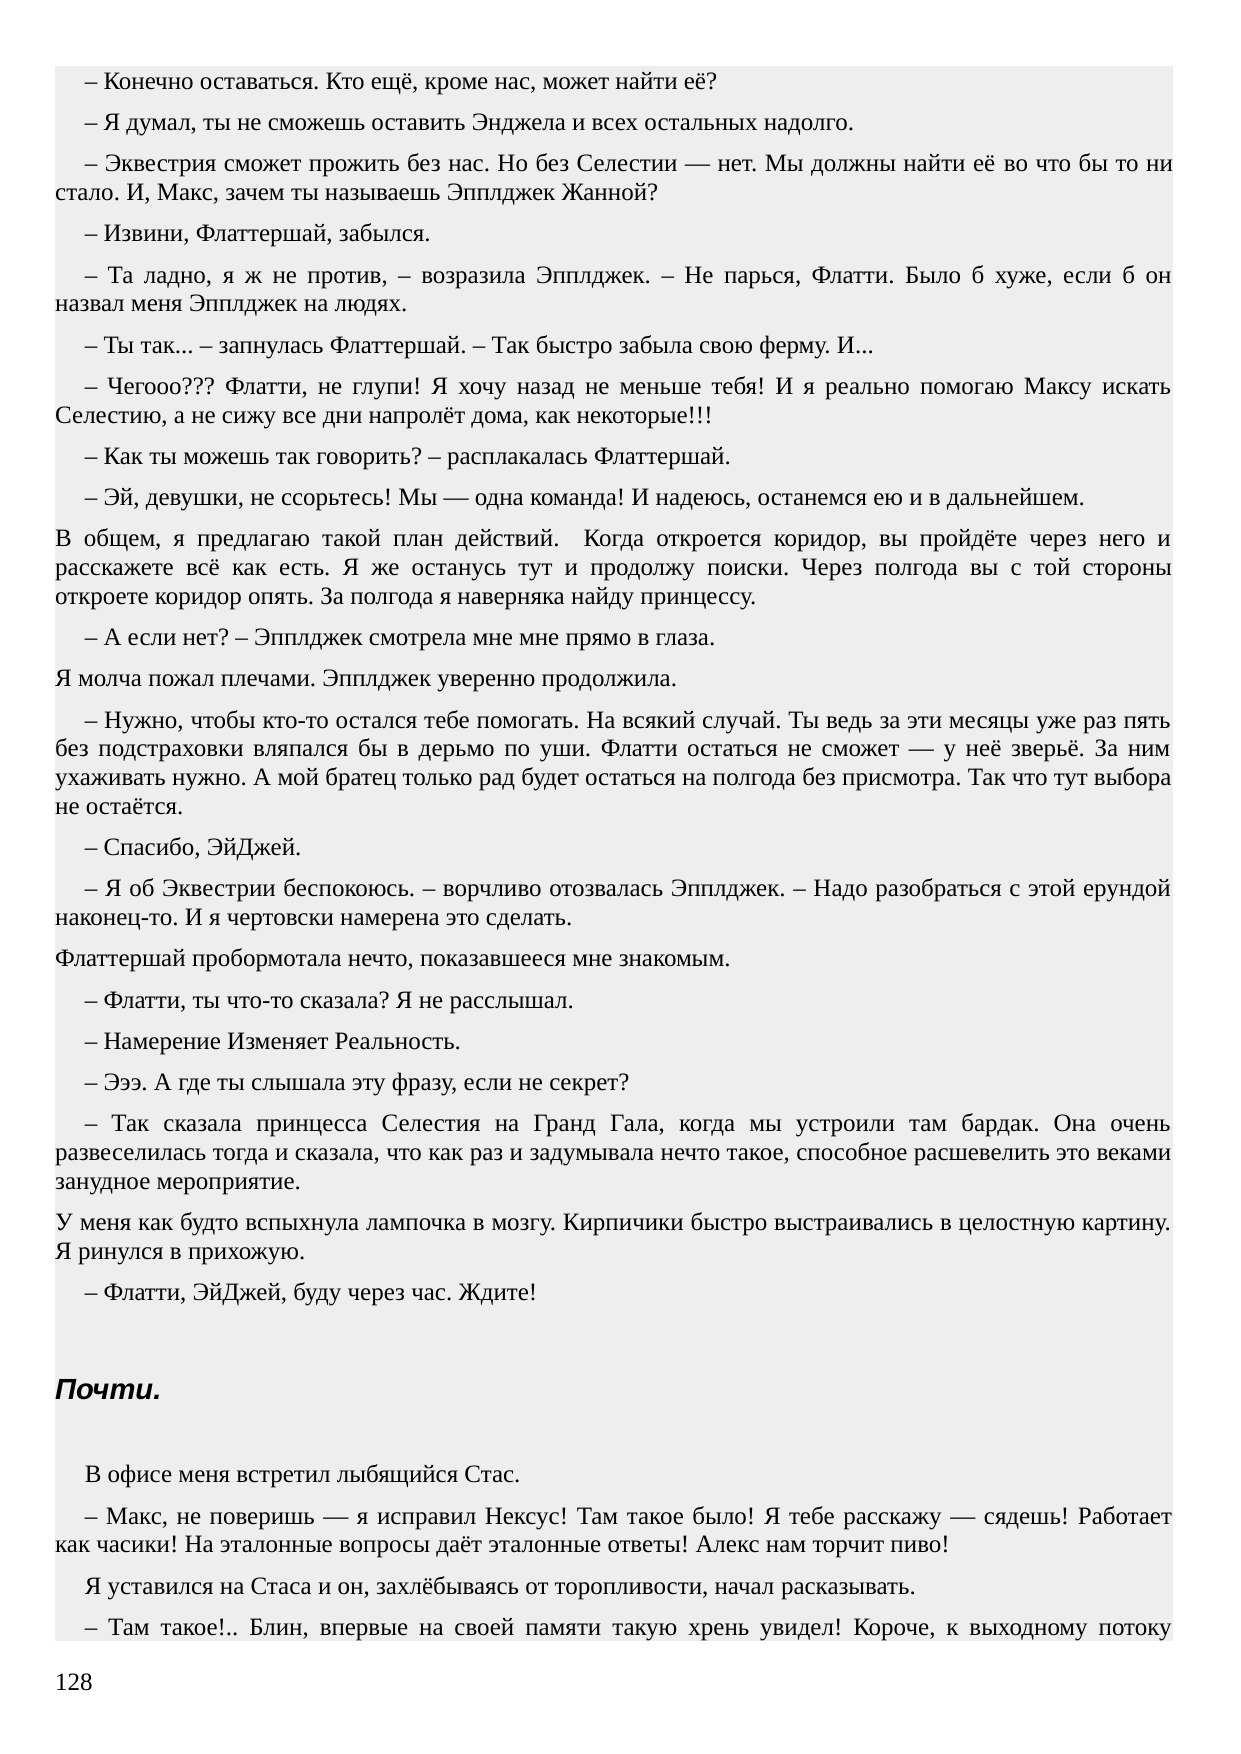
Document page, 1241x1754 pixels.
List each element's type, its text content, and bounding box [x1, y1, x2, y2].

list Я молча пожал плечами. Эпплджек уверенно продолжила. [55, 663, 1173, 692]
text Я уставился на Стаса и он, захлёбываясь от торопливости, начал расказывать. [55, 1571, 1173, 1599]
text – Как ты можешь так говорить? – расплакалась Флаттершай. [55, 441, 1173, 470]
text – Так сказала принцесса Селестия на Гранд Гала, когда мы устроили там бардак. Она очень развеселилась тогда и сказала, что как раз и задумывала нечто такое, способное расшевелить это веками занудное мероприятие. [55, 1108, 1173, 1195]
text – Эээ. А где ты слышала эту фразу, если не секрет? [55, 1067, 1173, 1096]
text – Флатти, ты что-то сказала? Я не расслышал. [55, 985, 1173, 1013]
text – Я думал, ты не сможешь оставить Энджела и всех остальных надолго. [55, 107, 1173, 136]
text – Чегооо??? Флатти, не глупи! Я хочу назад не меньше тебя! И я реально помогаю Максу искать Селестию, а не сижу все дни напролёт дома, как некоторые!!! [55, 371, 1173, 428]
text – Та ладно, я ж не против, – возразила Эпплджек. – Не парься, Флатти. Было б хуже, если б он назвал меня Эпплджек на людях. [55, 260, 1173, 317]
list Флаттершай пробормотала нечто, показавшееся мне знакомым. [55, 943, 1173, 972]
text – Нужно, чтобы кто-то остался тебе помогать. На всякий случай. Ты ведь за эти месяцы уже раз пять без подстраховки вляпался бы в дерьмо по уши. Флатти остаться не сможет — у неё зверьё. За ним ухаживать нужно. А мой братец только рад будет остаться на полгода без присмотра. Так что тут выбора не остаётся. [55, 705, 1173, 820]
text – Эй, девушки, не ссорьтесь! Мы — одна команда! И надеюсь, останемся ею и в дальнейшем. [55, 482, 1173, 511]
text – Извини, Флаттершай, забылся. [55, 218, 1173, 247]
text – Конечно оставаться. Кто ещё, кроме нас, может найти её? [55, 66, 1173, 95]
text – Спасибо, ЭйДжей. [55, 832, 1173, 861]
subtitle Почти. [55, 1372, 1173, 1406]
text – Намерение Изменяет Реальность. [55, 1026, 1173, 1055]
list В общем, я предлагаю такой план действий. Когда откроется коридор, вы пройдёте через него и расскажете всё как есть. Я же останусь тут и продолжу поиски. Через полгода вы с той стороны откроете коридор опять. За полгода я наверняка найду принцессу. [55, 523, 1173, 610]
list У меня как будто вспыхнула лампочка в мозгу. Кирпичики быстро выстраивались в целостную картину. Я ринулся в прихожую. [55, 1207, 1173, 1265]
text – Эквестрия сможет прожить без нас. Но без Селестии — нет. Мы должны найти её во что бы то ни стало. И, Макс, зачем ты называешь Эпплджек Жанной? [55, 148, 1173, 206]
text – Там такое!.. Блин, впервые на своей памяти такую хрень увидел! Короче, к выходному потоку [55, 1612, 1173, 1641]
text В офисе меня встретил лыбящийся Стас. [55, 1459, 1173, 1488]
text – А если нет? – Эпплджек смотрела мне мне прямо в глаза. [55, 622, 1173, 651]
text – Ты так... – запнулась Флаттершай. – Так быстро забыла свою ферму. И... [55, 330, 1173, 358]
text – Флатти, ЭйДжей, буду через час. Ждите! [55, 1277, 1173, 1306]
text – Макс, не поверишь — я исправил Нексус! Там такое было! Я тебе расскажу — сядешь! Работает как часики! На эталонные вопросы даёт эталонные ответы! Алекс нам торчит пиво! [55, 1501, 1173, 1558]
text – Я об Эквестрии беспокоюсь. – ворчливо отозвалась Эпплджек. – Надо разобраться с этой ерундой наконец-то. И я чертовски намерена это сделать. [55, 873, 1173, 931]
